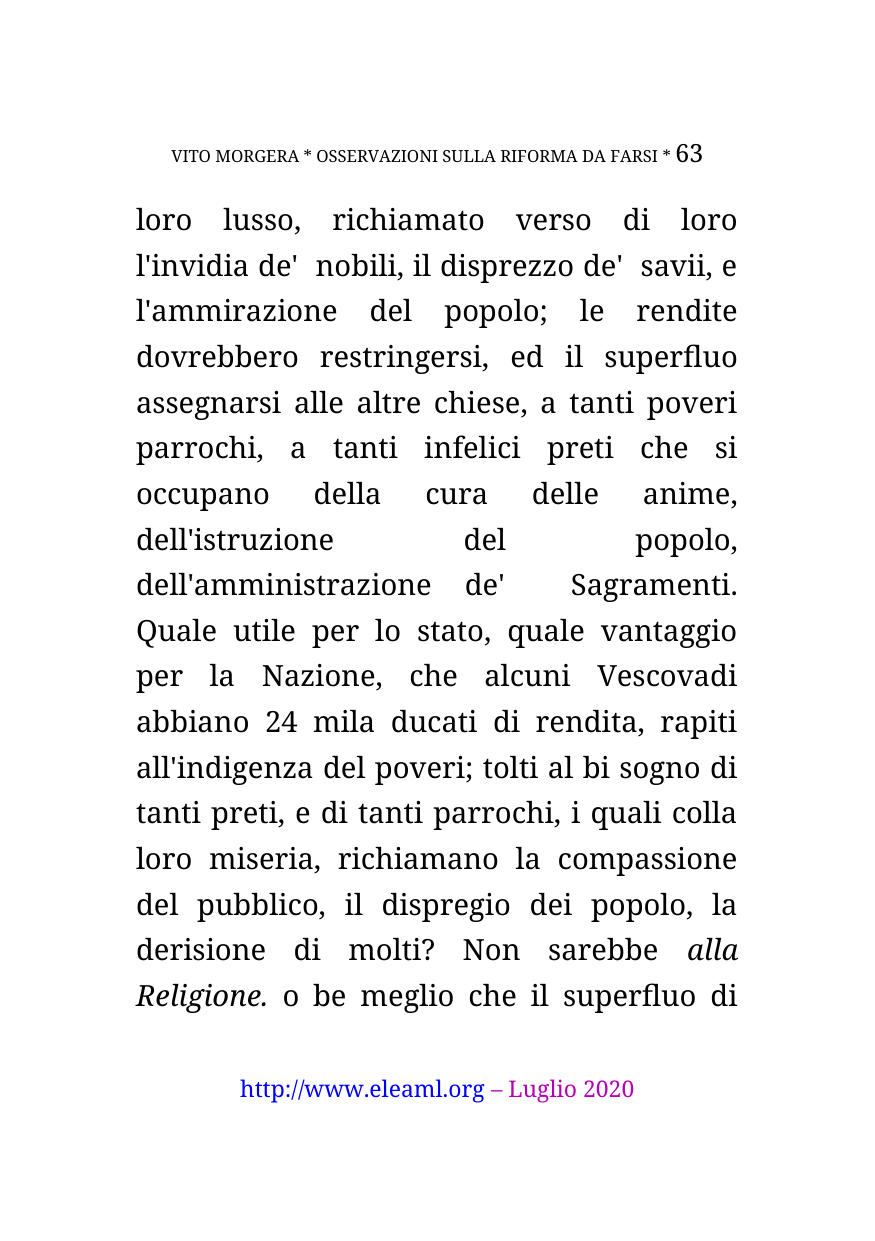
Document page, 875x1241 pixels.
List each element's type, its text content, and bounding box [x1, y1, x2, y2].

text loro lusso, richiamato verso di loro l'invidia de' nobili, il disprezzo de' savii, e l'ammirazione del popolo; le rendite dovrebbero restringersi, ed il superfluo assegnarsi alle altre chiese, a tanti poveri parrochi, a tanti infelici preti che si occupano della cura delle anime, dell'istruzione del popolo, dell'amministrazione de' Sagramenti. Quale utile per lo stato, quale vantaggio per la Nazione, che alcuni Vescovadi abbiano 24 mila ducati di rendita, rapiti all'indigenza del poveri; tolti al bi sogno di tanti preti, e di tanti parrochi, i quali colla loro miseria, richiamano la compassione del pubblico, il dispregio dei popolo, la derisione di molti? Non sarebbe alla Religione. o be meglio che il superfluo di [136, 199, 738, 1015]
